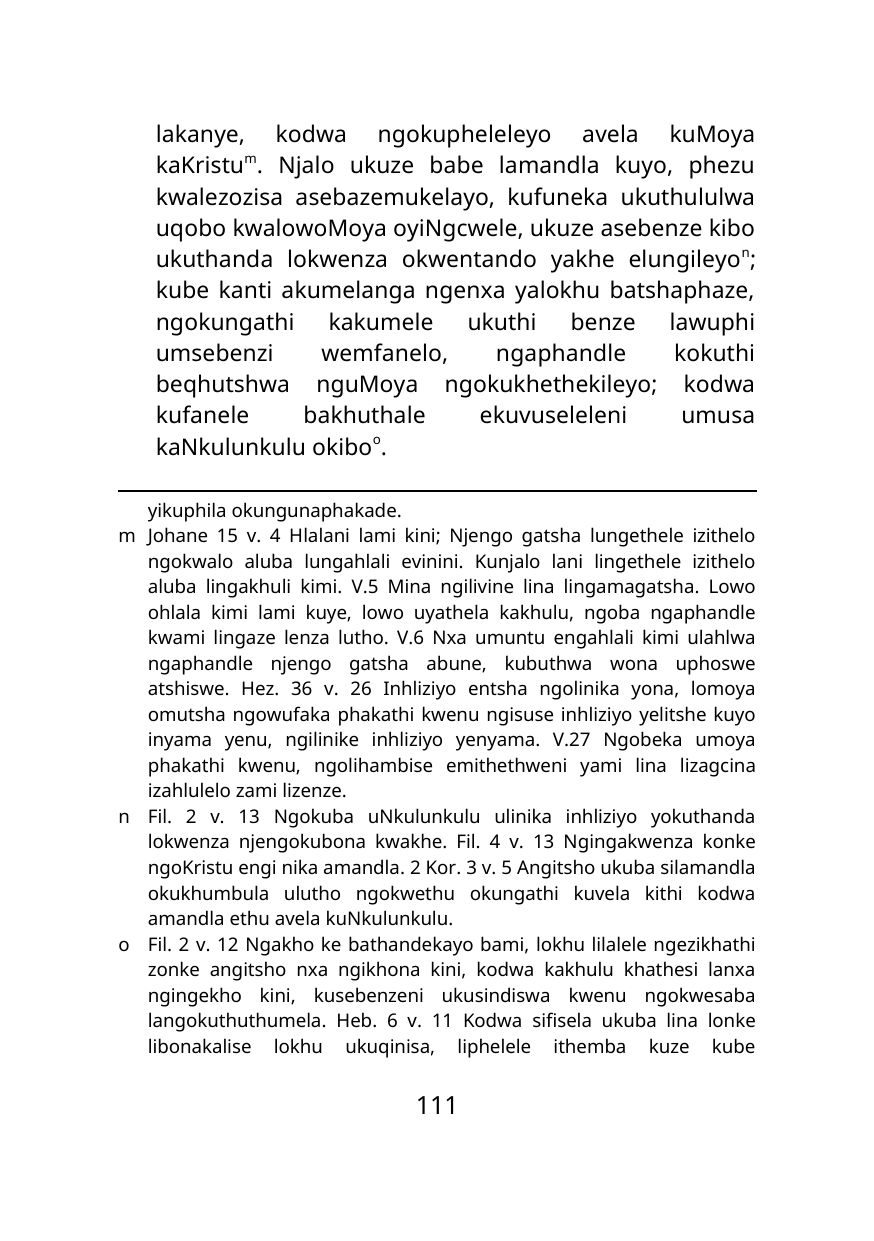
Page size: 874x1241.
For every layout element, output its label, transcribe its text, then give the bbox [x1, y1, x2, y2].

list lakanye, kodwa ngokupheleleyo avela kuMoya kaKristu. Njalo ukuze babe lamandla kuyo, phezu kwalezozisa asebazemukelayo, kufuneka ukuthululwa uqobo kwalowoMoya oyiNgcwele, ukuze asebenze kibo ukuthanda lokwenza okwentando yakhe elungileyo; kube kanti akumelanga ngenxa yalokhu batshaphaze, ngokungathi kakumele ukuthi benze lawuphi umsebenzi wemfanelo, ngaphandle kokuthi beqhutshwa nguMoya ngokukhethekileyo; kodwa kufanele bakhuthale ekuvuseleleni umusa kaNkulunkulu okibo. [118, 118, 756, 462]
list Fil. 2 v. 13 Ngokuba uNkulunkulu ulinika inhliziyo yokuthanda lokwenza njengokubona kwakhe. Fil. 4 v. 13 Ngingakwenza konke ngoKristu engi nika amandla. 2 Kor. 3 v. 5 Angitsho ukuba silamandla okukhumbula ulutho ngokwethu okungathi kuvela kithi kodwa amandla ethu avela kuNkulunkulu. [118, 803, 756, 931]
list Johane 15 v. 4 Hlalani lami kini; Njengo gatsha lungethele izithelo ngokwalo aluba lungahlali evinini. Kunjalo lani lingethele izithelo aluba lingakhuli kimi. V.5 Mina ngilivine lina lingamagatsha. Lowo ohlala kimi lami kuye, lowo uyathela kakhulu, ngoba ngaphandle kwami lingaze lenza lutho. V.6 Nxa umuntu engahlali kimi ulahlwa ngaphandle njengo gatsha abune, kubuthwa wona uphoswe atshiswe. Hez. 36 v. 26 Inhliziyo entsha ngolinika yona, lomoya omutsha ngowufaka phakathi kwenu ngisuse inhliziyo yelitshe kuyo inyama yenu, ngilinike inhliziyo yenyama. V.27 Ngobeka umoya phakathi kwenu, ngolihambise emithethweni yami lina lizagcina izahlulelo zami lizenze. [118, 523, 756, 803]
list Fil. 2 v. 12 Ngakho ke bathandekayo bami, lokhu lilalele ngezikhathi zonke angitsho nxa ngikhona kini, kodwa kakhulu khathesi lanxa ngingekho kini, kusebenzeni ukusindiswa kwenu ngokwesaba langokuthuthumela. Heb. 6 v. 11 Kodwa sifisela ukuba lina lonke libonakalise lokhu ukuqinisa, liphelele ithemba kuze kube [118, 931, 756, 1058]
list yikuphila okungunaphakade. [118, 497, 756, 523]
